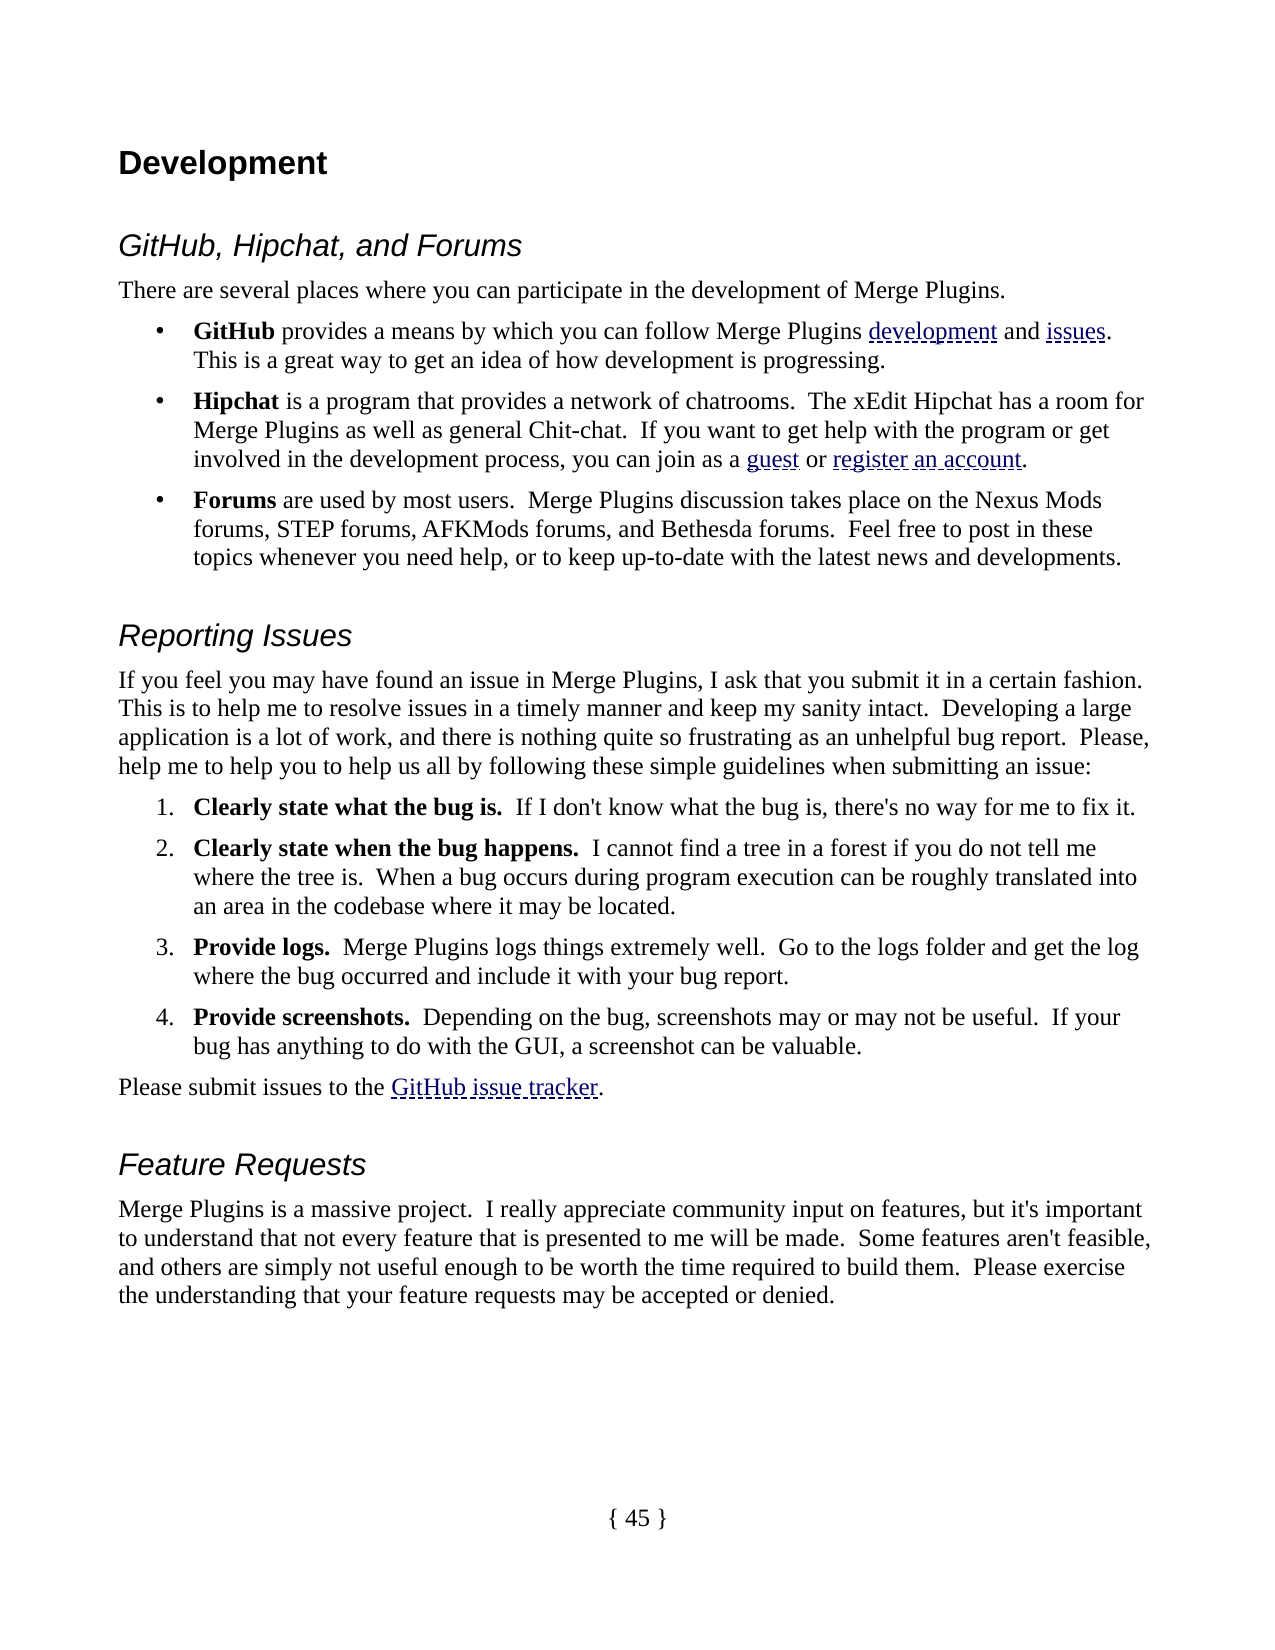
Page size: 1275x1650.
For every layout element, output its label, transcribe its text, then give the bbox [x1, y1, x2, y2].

text Merge Plugins is a massive project. I really appreciate community input on features, but it's important to understand that not every feature that is presented to me will be made. Some features aren't feasible, and others are simply not useful enough to be worth the time required to build them. Please exercise the understanding that your feature requests may be accepted or denied. [118, 1194, 1157, 1309]
subtitle GitHub, Hipchat, and Forums [118, 227, 1157, 263]
list Provide screenshots. Depending on the bug, screenshots may or may not be useful. If your bug has anything to do with the GUI, a screenshot can be valuable. [156, 1002, 1157, 1060]
text Please submit issues to the GitHub issue tracker. [118, 1072, 1157, 1101]
list Clearly state what the bug is. If I don't know what the bug is, there's no way for me to fix it. [156, 792, 1157, 821]
subtitle Development [118, 143, 1157, 182]
text If you feel you may have found an issue in Merge Plugins, I ask that you submit it in a certain fashion. This is to help me to resolve issues in a timely manner and keep my sanity intact. Developing a large application is a lot of work, and there is nothing quite so frustrating as an unhelpful bug report. Please, help me to help you to help us all by following these simple guidelines when submitting an issue: [118, 665, 1157, 780]
text There are several places where you can participate in the development of Merge Plugins. [118, 275, 1157, 304]
list GitHub provides a means by which you can follow Merge Plugins development and issues. This is a great way to get an idea of how development is progressing. [156, 316, 1157, 374]
subtitle Reporting Issues [118, 617, 1157, 653]
list Provide logs. Merge Plugins logs things extremely well. Go to the logs folder and get the log where the bug occurred and include it with your bug report. [156, 932, 1157, 990]
list Clearly state when the bug happens. I cannot find a tree in a forest if you do not tell me where the tree is. When a bug occurs during program execution can be roughly translated into an area in the codebase where it may be located. [156, 833, 1157, 920]
subtitle Feature Requests [118, 1146, 1157, 1182]
list Hipchat is a program that provides a network of chatrooms. The xEdit Hipchat has a room for Merge Plugins as well as general Chit-chat. If you want to get help with the program or get involved in the development process, you can join as a guest or register an account. [156, 386, 1157, 472]
list Forums are used by most users. Merge Plugins discussion takes place on the Nexus Mods forums, STEP forums, AFKMods forums, and Bethesda forums. Feel free to post in these topics whenever you need help, or to keep up-to-date with the latest news and developments. [156, 485, 1157, 571]
